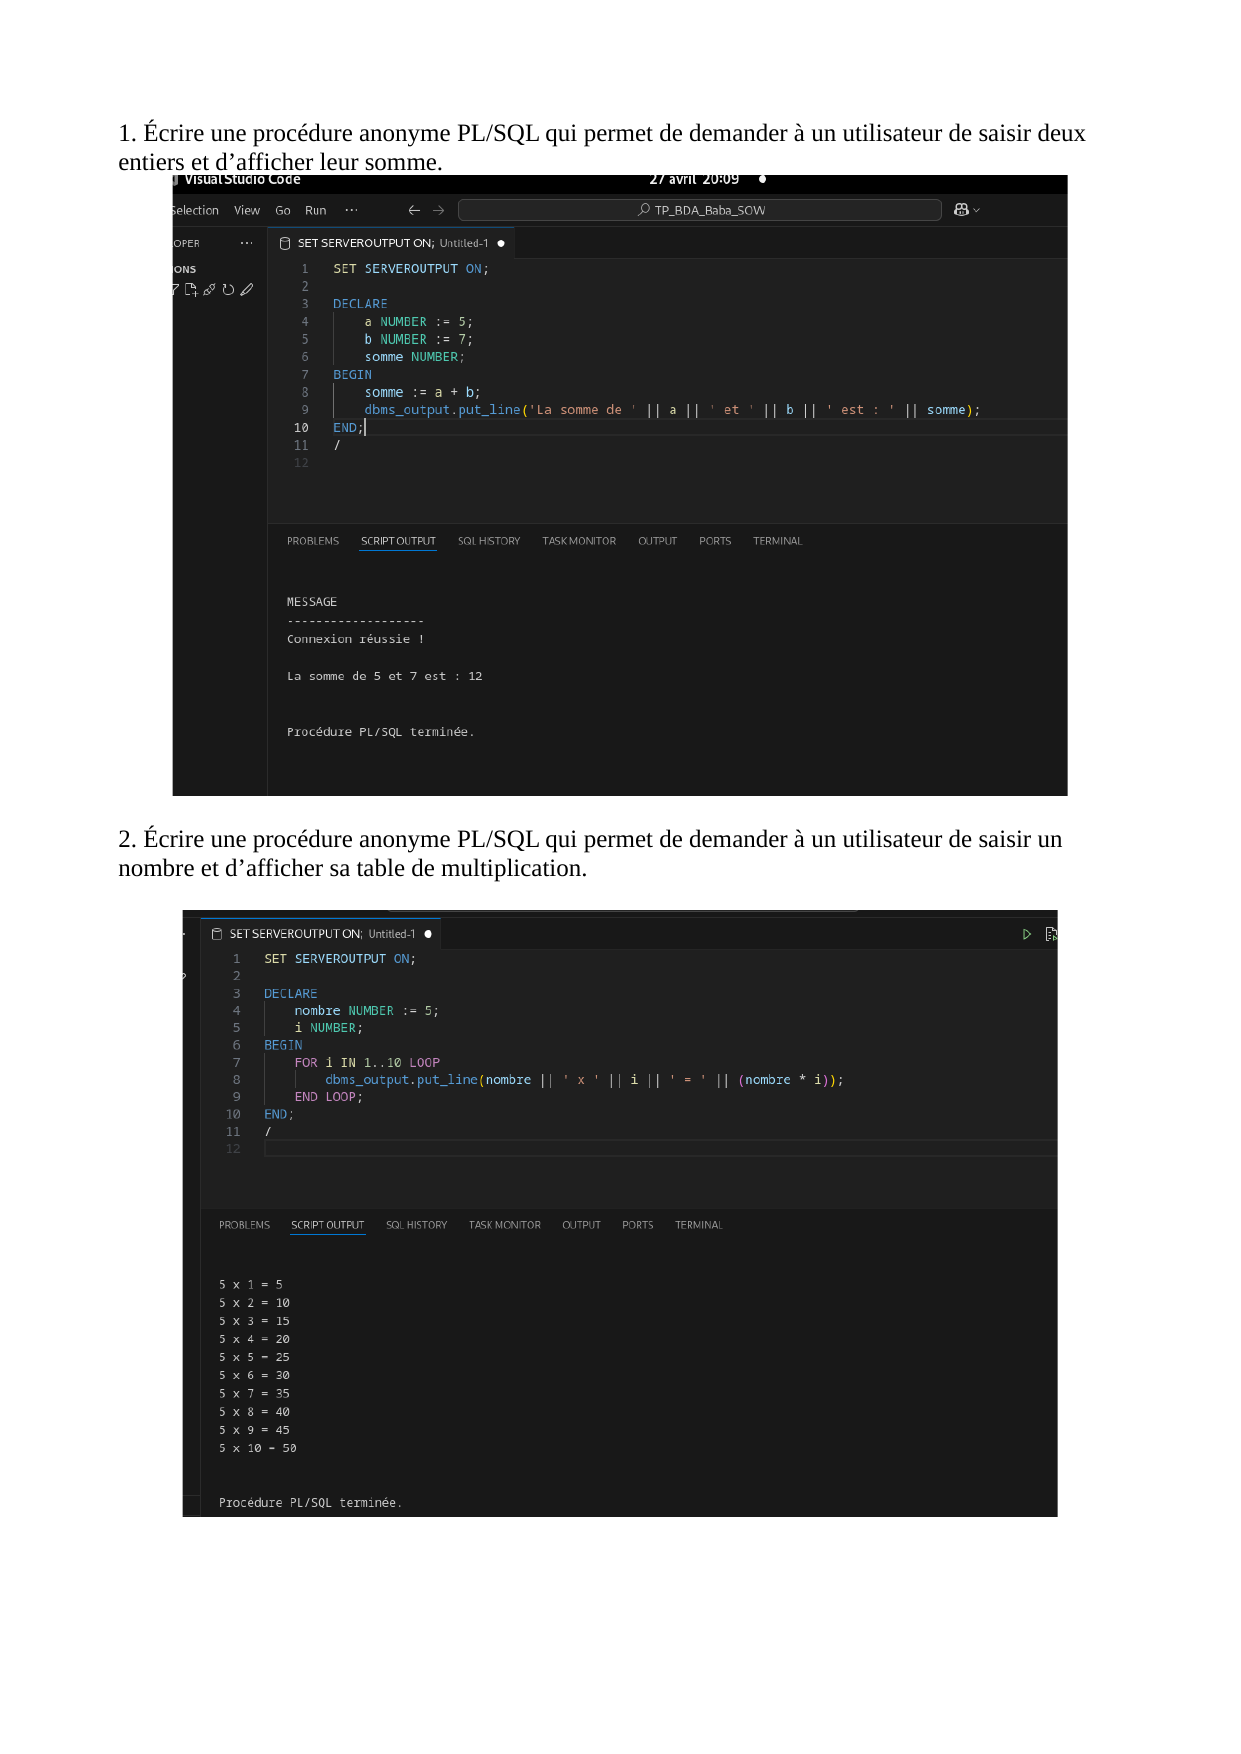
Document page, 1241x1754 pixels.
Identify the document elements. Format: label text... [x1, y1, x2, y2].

picture [172, 175, 1068, 796]
picture [182, 910, 1058, 1517]
text 1. Écrire une procédure anonyme PL/SQL qui permet de demander à un utilisateur de saisir deux entiers et d’afficher leur somme. [118, 118, 1122, 176]
text 2. Écrire une procédure anonyme PL/SQL qui permet de demander à un utilisateur de saisir un nombre et d’afficher sa table de multiplication. [118, 796, 1122, 882]
